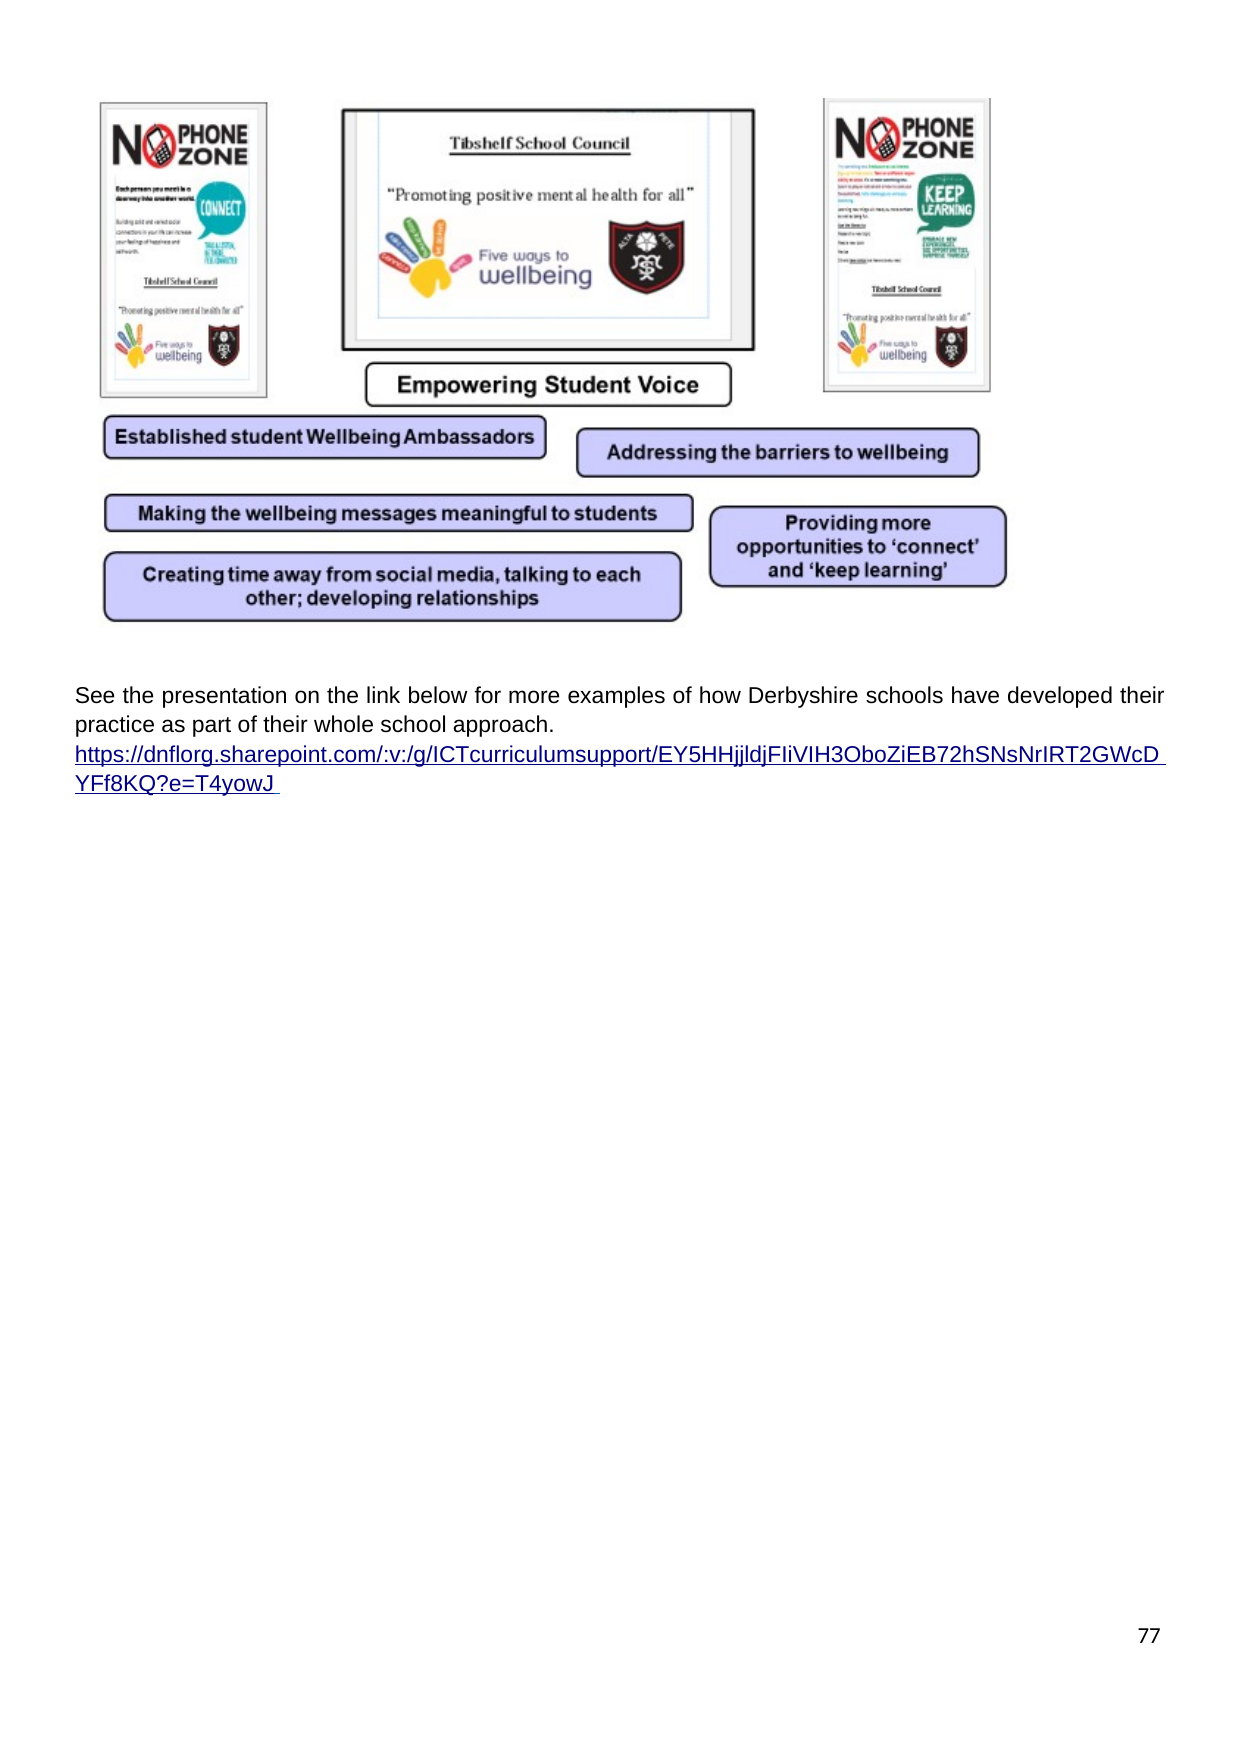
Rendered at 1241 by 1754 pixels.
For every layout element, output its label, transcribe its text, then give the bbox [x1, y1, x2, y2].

text See the presentation on the link below for more examples of how Derbyshire schools have developed their practice as part of their whole school approach. [74, 682, 1166, 737]
text https://dnflorg.sharepoint.com/:v:/g/ICTcurriculumsupport/EY5HHjjldjFIiVIH3OboZiEB72hSNsNrIRT2GWcD YFf8KQ?e=T4yowJ [74, 741, 1216, 797]
